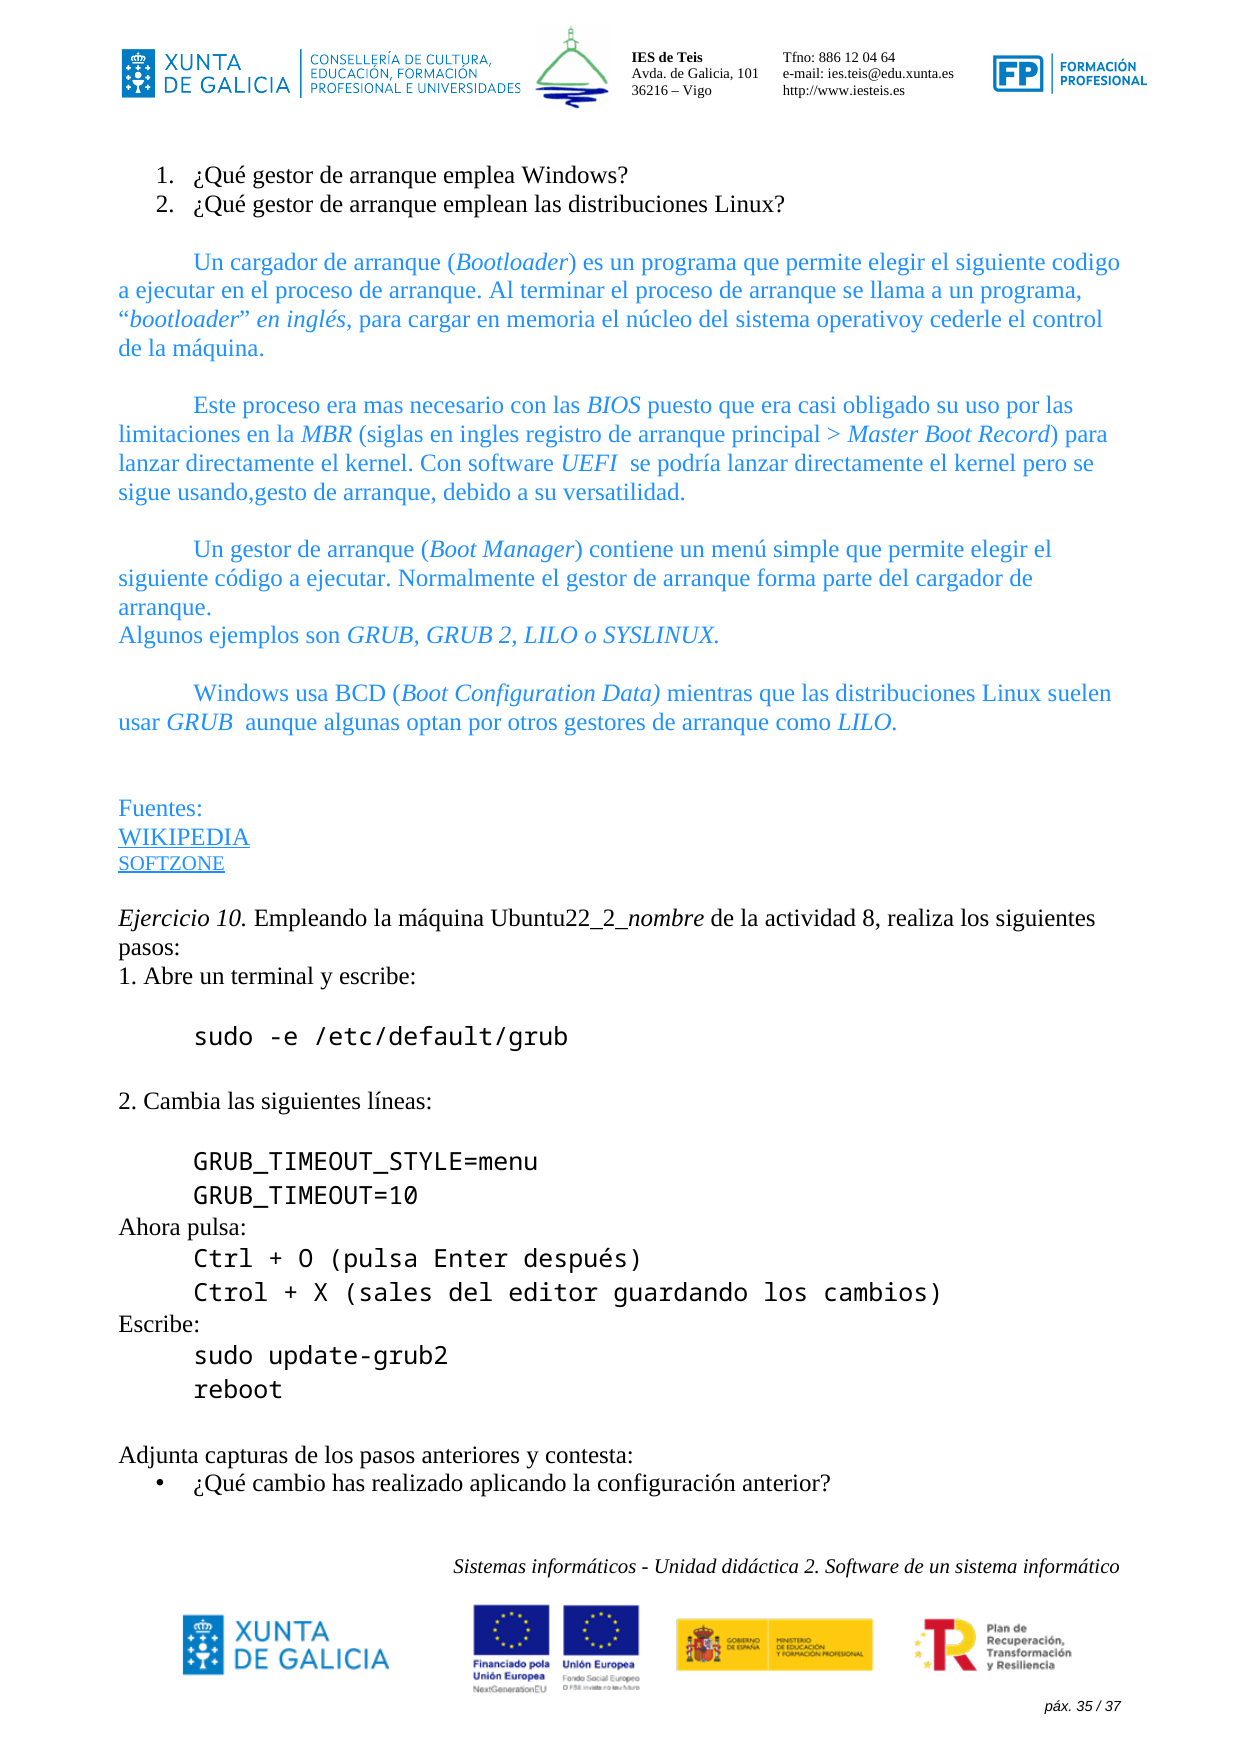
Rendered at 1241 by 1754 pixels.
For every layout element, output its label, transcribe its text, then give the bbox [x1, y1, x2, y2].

text Escribe: [118, 1309, 1122, 1338]
text 1. Abre un terminal y escribe: [118, 961, 1122, 989]
text Ctrl + O (pulsa Enter después) [118, 1241, 1122, 1275]
text Windows usa BCD (Boot Configuration Data) mientras que las distribuciones Linux suelen usar GRUB aunque algunas optan por otros gestores de arranque como LILO. [118, 678, 1122, 735]
text GRUB_TIMEOUT=10 [118, 1178, 1122, 1212]
text Fuentes: [118, 793, 1122, 822]
text Un cargador de arranque (Bootloader) es un programa que permite elegir el siguiente codigo a ejecutar en el proceso de arranque. Al terminar el proceso de arranque se llama a un programa, “bootloader” en inglés, para cargar en memoria el núcleo del sistema operativoy cederle el control de la máquina. [118, 247, 1122, 362]
picture [534, 25, 611, 110]
text sudo update-grub2 [118, 1338, 1122, 1372]
list ¿Qué gestor de arranque emplea Windows? [156, 160, 1122, 189]
text WIKIPEDIA [118, 822, 1122, 850]
picture [121, 49, 521, 98]
text Ejercicio 10. Empleando la máquina Ubuntu22_2_nombre de la actividad 8, realiza los siguientes pasos: [118, 903, 1122, 961]
text Algunos ejemplos son GRUB, GRUB 2, LILO o SYSLINUX. [118, 620, 1122, 649]
picture [182, 1593, 1085, 1700]
list ¿Qué cambio has realizado aplicando la configuración anterior? [156, 1468, 1122, 1497]
text reboot [118, 1372, 1122, 1406]
list ¿Qué gestor de arranque emplean las distribuciones Linux? [156, 189, 1122, 218]
text GRUB_TIMEOUT_STYLE=menu [118, 1144, 1122, 1178]
text SOFTZONE [118, 850, 1122, 874]
text Adjunta capturas de los pasos anteriores y contesta: [118, 1440, 1122, 1468]
text Este proceso era mas necesario con las BIOS puesto que era casi obligado su uso por las limitaciones en la MBR (siglas en ingles registro de arranque principal > Master Boot Record) para lanzar directamente el kernel. Con software UEFI se podría lanzar directamente el kernel pero se sigue usando,gesto de arranque, debido a su versatilidad. [118, 390, 1122, 505]
text sudo -e /etc/default/grub [118, 1018, 1122, 1052]
picture [989, 50, 1153, 97]
text Un gestor de arranque (Boot Manager) contiene un menú simple que permite elegir el siguiente código a ejecutar. Normalmente el gestor de arranque forma parte del cargador de arranque. [118, 534, 1122, 620]
text 2. Cambia las siguientes líneas: [118, 1086, 1122, 1115]
text Ctrol + X (sales del editor guardando los cambios) [118, 1275, 1122, 1309]
text Ahora pulsa: [118, 1212, 1122, 1241]
